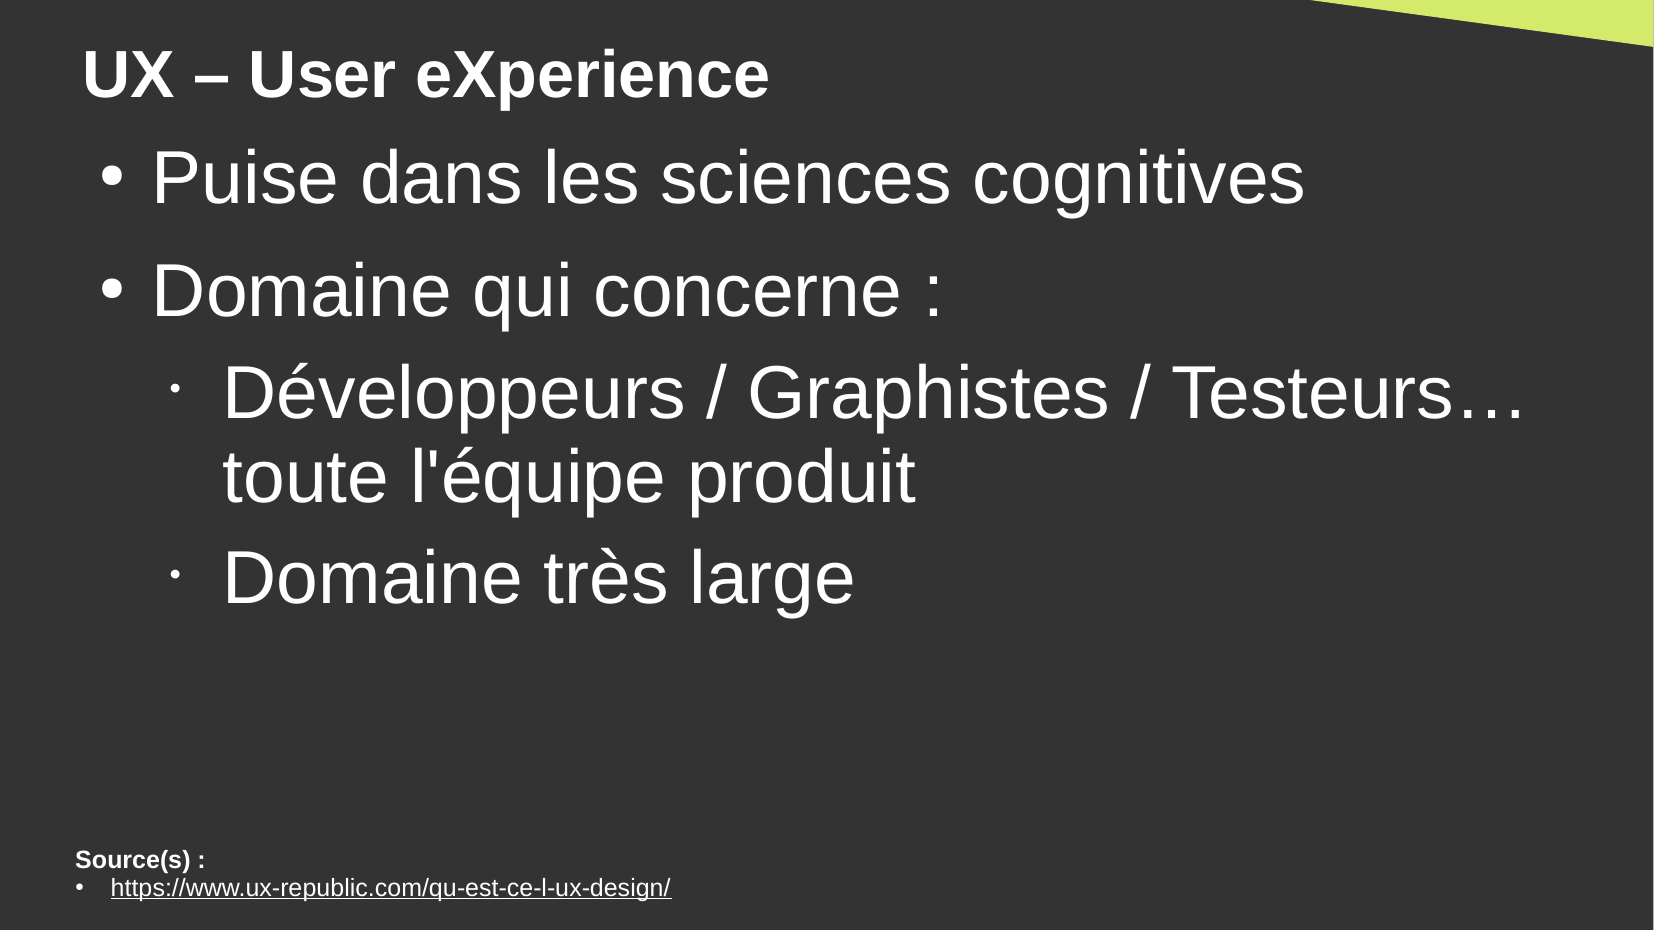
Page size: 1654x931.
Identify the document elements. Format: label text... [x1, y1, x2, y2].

text_box [1309, 0, 1654, 47]
text_box Source(s) : https://www.ux-republic.com/qu-est-ce-l-ux-design/ [60, 838, 1546, 931]
title UX – User eXperience [82, 37, 1571, 114]
list Puise dans les sciences cognitives Domaine qui concerne : Développeurs / Graphistes / Testeurs… toute l'équipe produit Domaine très large [80, 135, 1620, 827]
